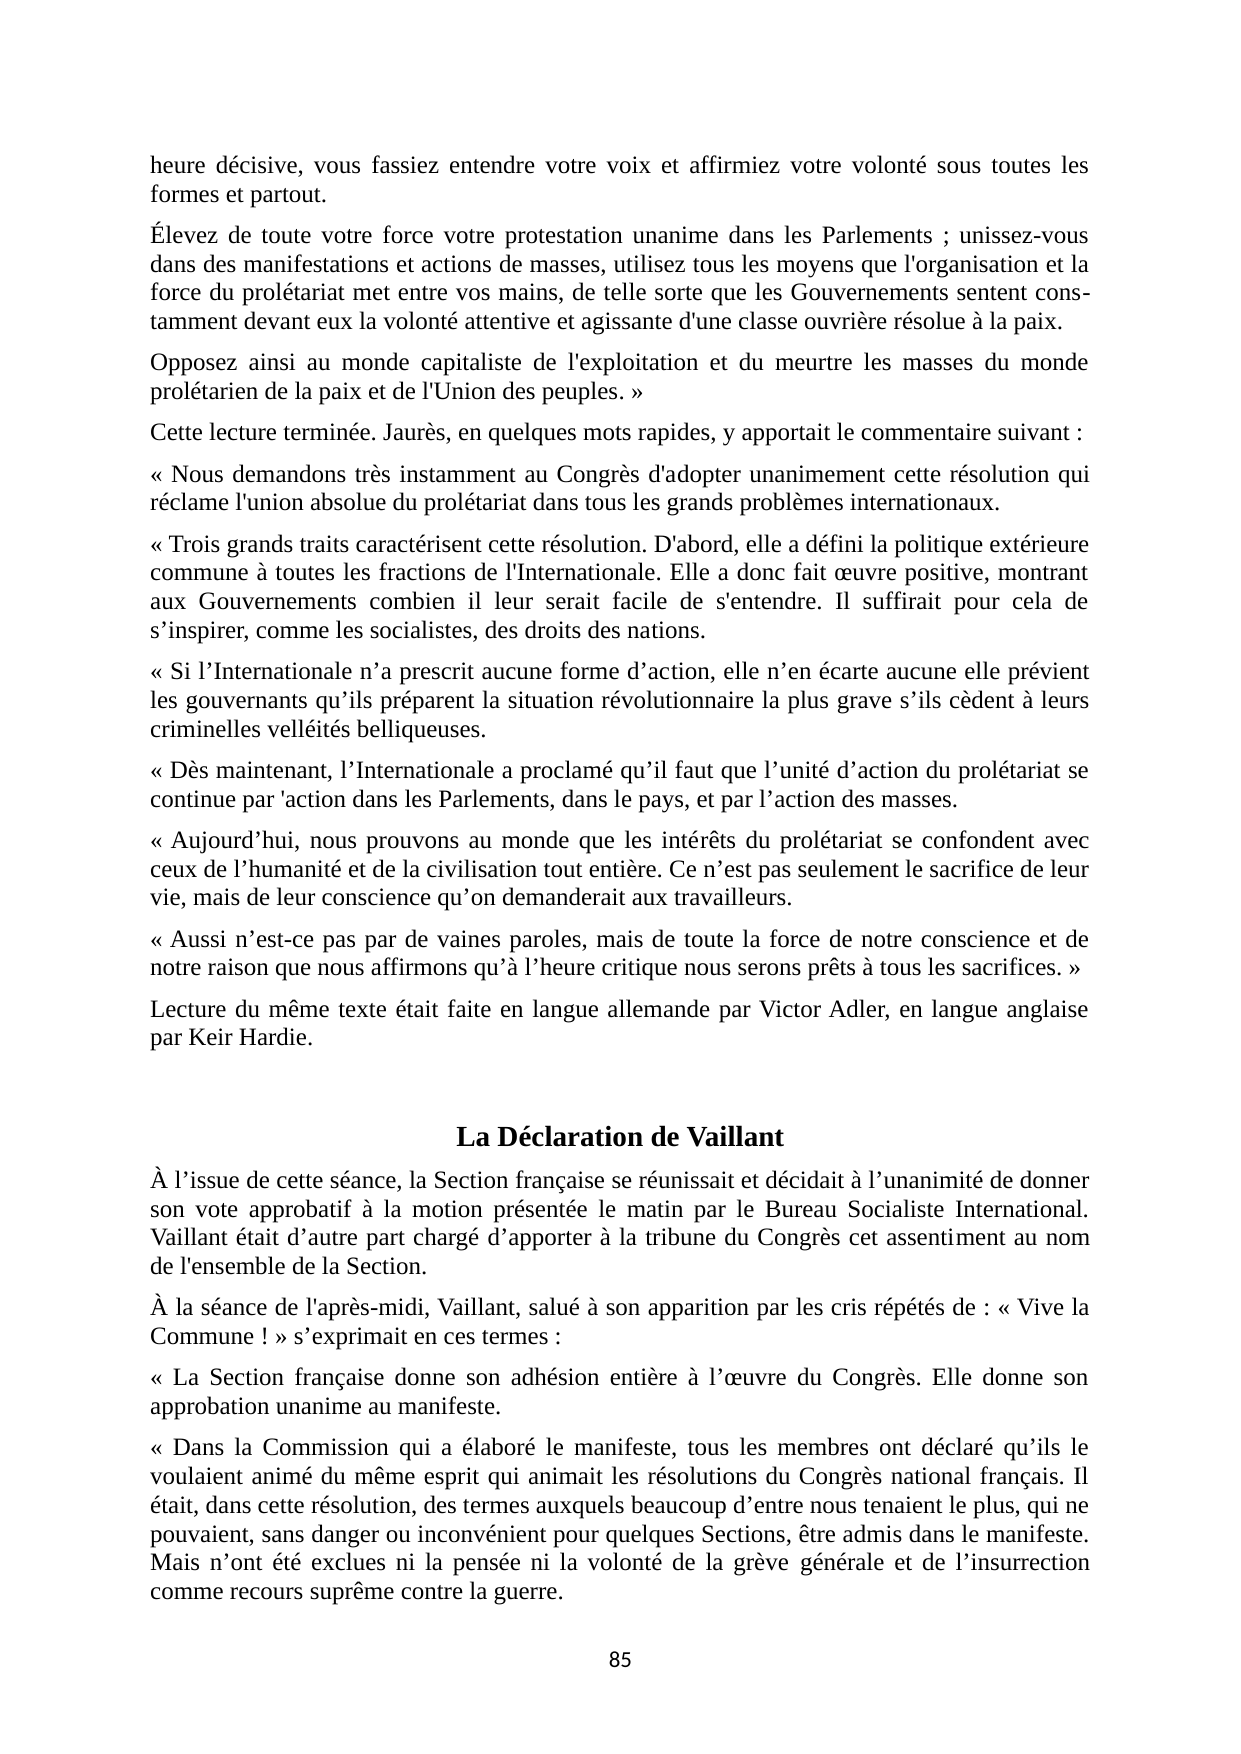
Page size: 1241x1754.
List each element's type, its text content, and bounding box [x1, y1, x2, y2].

text « Dans la Commission qui a élaboré le manifeste, tous les membres ont déclaré qu’ils le voulaient animé du même esprit qui animait les résolutions du Congrès national français. Il était, dans cette résolution, des termes auxquels beaucoup d’entre nous tenaient le plus, qui ne pouvaient, sans danger ou inconvénient pour quelques Sections, être admis dans le manifeste. Mais n’ont été exclues ni la pensée ni la volonté de la grève géné­rale et de l’insurrection comme recours suprême contre la guerre. [150, 1432, 1090, 1605]
text Lecture du même texte était faite en langue allemande par Victor Adler, en langue anglaise par Keir Hardie. [150, 994, 1090, 1051]
text « Trois grands traits caractérisent cette résolution. D'abord, elle a défini la politique extérieure commune à toutes les fractions de l'Internationale. Elle a donc fait œuvre positive, montrant aux Gouvernements combien il leur serait facile de s'entendre. Il suffirait pour cela de s’inspirer, comme les socialistes, des droits des na­tions. [150, 529, 1090, 644]
text « Nous demandons très instamment au Congrès d'a­dopter unanimement cette résolution qui réclame l'union absolue du prolétariat dans tous les grands problèmes internationaux. [150, 459, 1090, 516]
text À la séance de l'après-midi, Vaillant, salué à son apparition par les cris répétés de : « Vive la Commune ! » s’exprimait en ces termes : [150, 1292, 1090, 1350]
text « La Section française donne son adhésion entière à l’œuvre du Congrès. Elle donne son approbation unanime au manifeste. [150, 1362, 1090, 1420]
text Élevez de toute votre force votre protestation unanime dans les Parlements ; unissez-vous dans des manifestations et actions de masses, utilisez tous les moyens que l'organisation et la force du prolétariat met entre vos mains, de telle sorte que les Gouvernements sentent cons­tamment devant eux la volonté attentive et agissante d'une classe ouvrière résolue à la paix. [150, 220, 1090, 335]
text Opposez ainsi au monde capitaliste de l'exploitation et du meurtre les masses du monde prolétarien de la paix et de l'Union des peuples. » [150, 347, 1090, 405]
text « Si l’Internationale n’a prescrit aucune forme d’ac­tion, elle n’en écarte aucune elle prévient les gouver­nants qu’ils préparent la situation révolutionnaire la plus grave s’ils cèdent à leurs criminelles velléités belliqueuses. [150, 656, 1090, 742]
text « Aujourd’hui, nous prouvons au monde que les inté­rêts du prolétariat se confondent avec ceux de l’huma­nité et de la civilisation tout entière. Ce n’est pas seulement le sacrifice de leur vie, mais de leur conscience qu’on demanderait aux travailleurs. [150, 825, 1090, 911]
subtitle La Déclaration de Vaillant [150, 1119, 1090, 1152]
text À l’issue de cette séance, la Section française se réunissait et décidait à l’unanimité de donner son vote approbatif à la motion présentée le matin par le Bureau Socialiste International. Vaillant était d’autre part chargé d’apporter à la tribune du Congrès cet assenti­ment au nom de l'ensemble de la Section. [150, 1165, 1090, 1280]
text « Aussi n’est-ce pas par de vaines paroles, mais de toute la force de notre conscience et de notre raison que nous affirmons qu’à l’heure critique nous serons prêts à tous les sacrifices. » [150, 924, 1090, 981]
text « Dès maintenant, l’Internationale a proclamé qu’il faut que l’unité d’action du prolétariat se continue par 'action dans les Parlements, dans le pays, et par l’action des masses. [150, 755, 1090, 812]
text Cette lecture terminée. Jaurès, en quelques mots rapi­des, y apportait le commentaire suivant : [150, 417, 1090, 446]
text heure décisive, vous fassiez entendre votre voix et affirmiez votre volonté sous toutes les formes et partout. [150, 150, 1090, 207]
